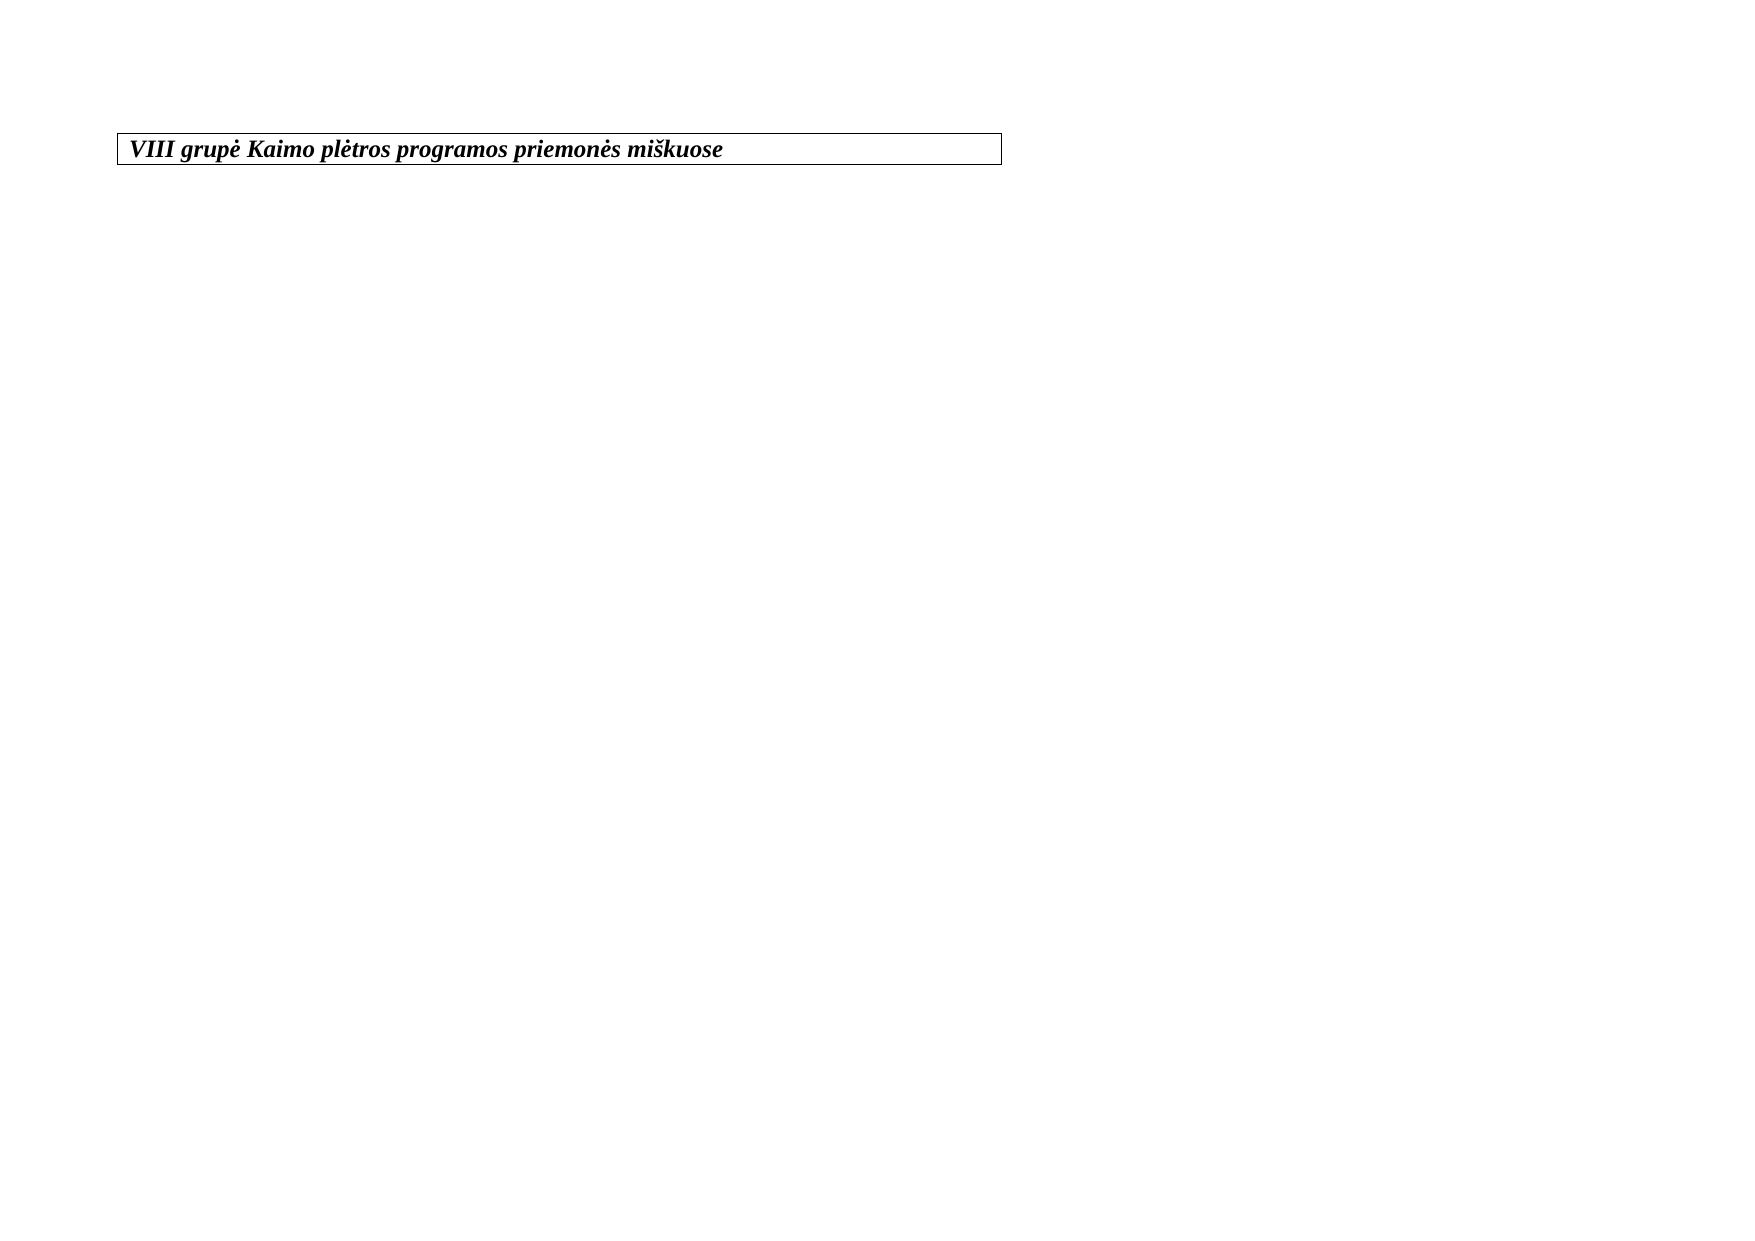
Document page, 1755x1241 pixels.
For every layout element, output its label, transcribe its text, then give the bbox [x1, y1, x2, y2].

table_header VIII grupė Kaimo plėtros programos priemonės miškuose [118, 134, 1001, 164]
table_header [1002, 133, 1737, 164]
